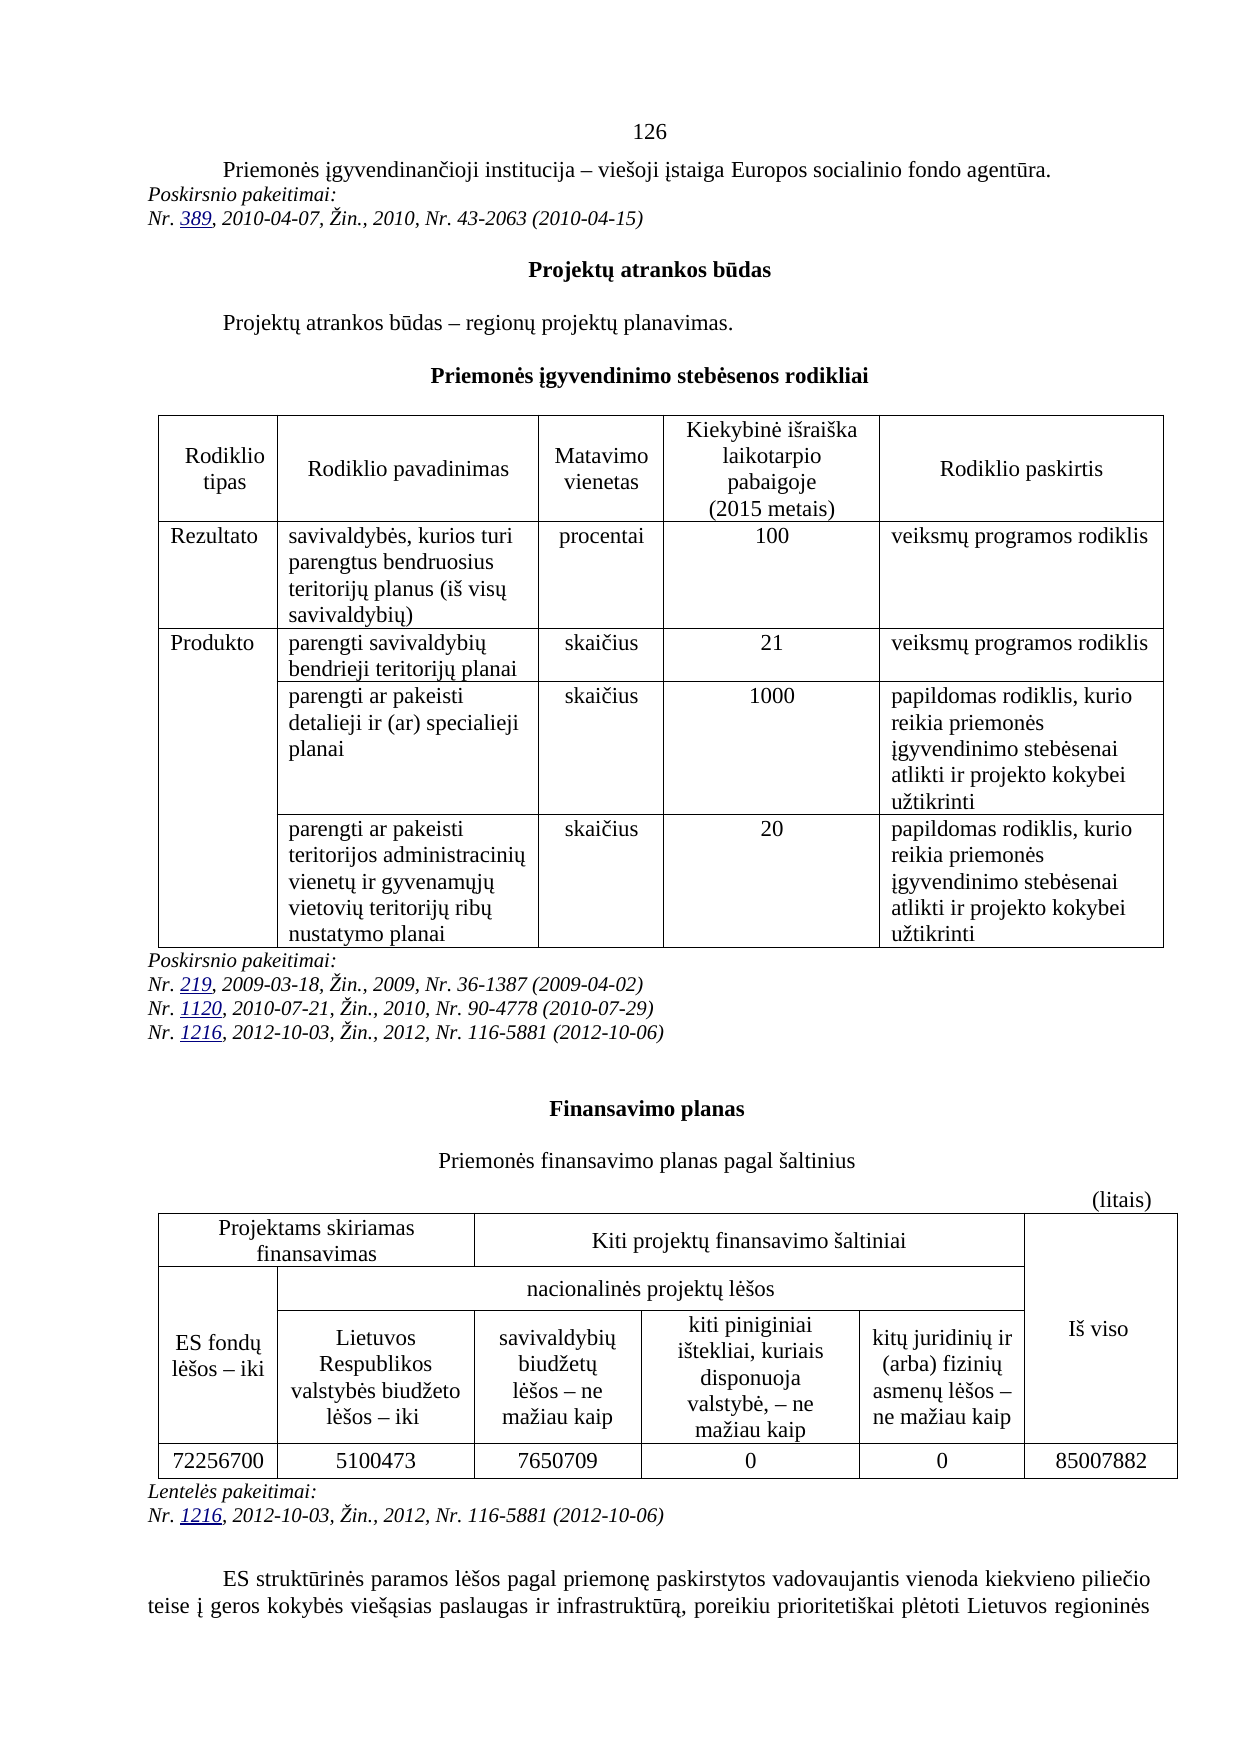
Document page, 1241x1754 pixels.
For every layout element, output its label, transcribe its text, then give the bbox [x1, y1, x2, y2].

table_cell 20 [664, 815, 879, 947]
table_header Matavimo vienetas [539, 416, 663, 521]
table_cell 72256700 [159, 1444, 277, 1477]
table_cell parengti savivaldybių bendrieji teritorijų planai [278, 629, 538, 681]
text Projektų atrankos būdas [148, 256, 1152, 283]
table_header Kiekybinė išraiška laikotarpio pabaigoje (2015 metais) [664, 416, 879, 521]
table_cell parengti ar pakeisti teritorijos administracinių vienetų ir gyvenamųjų vietovių teritorijų ribų nustatymo planai [278, 815, 538, 947]
table_cell Rezultato [159, 522, 277, 627]
table_cell veiksmų programos rodiklis [880, 629, 1163, 681]
table_cell nacionalinės projektų lėšos [278, 1267, 1024, 1310]
table_cell kiti piniginiai ištekliai, kuriais disponuoja valstybė, – ne mažiau kaip [642, 1311, 859, 1443]
table_cell skaičius [539, 629, 663, 681]
text Nr. 1216, 2012-10-03, Žin., 2012, Nr. 116-5881 (2012-10-06) [148, 1020, 1152, 1044]
text Nr. 389, 2010-04-07, Žin., 2010, Nr. 43-2063 (2010-04-15) [148, 206, 1152, 230]
table_cell papildomas rodiklis, kurio reikia priemonės įgyvendinimo stebėsenai atlikti ir projekto kokybei užtikrinti [880, 682, 1163, 814]
text Projektų atrankos būdas – regionų projektų planavimas. [148, 309, 1152, 336]
table_cell ES fondų lėšos – iki [159, 1267, 277, 1443]
table_cell 85007882 [1025, 1444, 1177, 1477]
text (litais) [148, 1186, 1152, 1212]
table_header Projektams skiriamas finansavimas [159, 1214, 474, 1266]
table_cell 1000 [664, 682, 879, 814]
text Poskirsnio pakeitimai: [148, 948, 1152, 972]
table_header Kiti projektų finansavimo šaltiniai [475, 1214, 1024, 1266]
table_cell 21 [664, 629, 879, 681]
table_cell skaičius [539, 815, 663, 947]
table_cell papildomas rodiklis, kurio reikia priemonės įgyvendinimo stebėsenai atlikti ir projekto kokybei užtikrinti [880, 815, 1163, 947]
text Lentelės pakeitimai: [148, 1478, 1152, 1503]
table_cell savivaldybės, kurios turi parengtus bendruosius teritorijų planus (iš visų savivaldybių) [278, 522, 538, 627]
table_cell procentai [539, 522, 663, 627]
text Priemonės finansavimo planas pagal šaltinius [148, 1147, 1152, 1174]
table_cell kitų juridinių ir (arba) fizinių asmenų lėšos – ne mažiau kaip [860, 1311, 1024, 1443]
table_cell Lietuvos Respublikos valstybės biudžeto lėšos – iki [278, 1311, 474, 1443]
text Finansavimo planas [148, 1094, 1152, 1121]
table_cell 0 [642, 1444, 859, 1477]
table_cell Produkto [159, 629, 277, 947]
table_header Rodiklio tipas [159, 416, 277, 521]
table_cell 100 [664, 522, 879, 627]
table_cell parengti ar pakeisti detalieji ir (ar) specialieji planai [278, 682, 538, 814]
text Poskirsnio pakeitimai: [148, 182, 1152, 206]
text Nr. 1120, 2010-07-21, Žin., 2010, Nr. 90-4778 (2010-07-29) [148, 996, 1152, 1020]
table_cell 0 [860, 1444, 1024, 1477]
table_header Rodiklio pavadinimas [278, 416, 538, 521]
table_header Iš viso [1025, 1214, 1177, 1443]
text Nr. 219, 2009-03-18, Žin., 2009, Nr. 36-1387 (2009-04-02) [148, 972, 1152, 996]
table_cell 5100473 [278, 1444, 474, 1477]
table_cell veiksmų programos rodiklis [880, 522, 1163, 627]
table_header Rodiklio paskirtis [880, 416, 1163, 521]
text ES struktūrinės paramos lėšos pagal priemonę paskirstytos vadovaujantis vienoda kiekvieno piliečio teise į geros kokybės viešąsias paslaugas ir infrastruktūrą, poreikiu prioritetiškai plėtoti Lietuvos regioninės [148, 1566, 1152, 1618]
text Priemonės įgyvendinimo stebėsenos rodikliai [148, 362, 1152, 388]
table_cell 7650709 [475, 1444, 641, 1477]
table_cell skaičius [539, 682, 663, 814]
text Nr. 1216, 2012-10-03, Žin., 2012, Nr. 116-5881 (2012-10-06) [148, 1503, 1152, 1527]
text Priemonės įgyvendinančioji institucija – viešoji įstaiga Europos socialinio fondo agentūra. [148, 156, 1152, 182]
table_cell savivaldybių biudžetų lėšos – ne mažiau kaip [475, 1311, 641, 1443]
